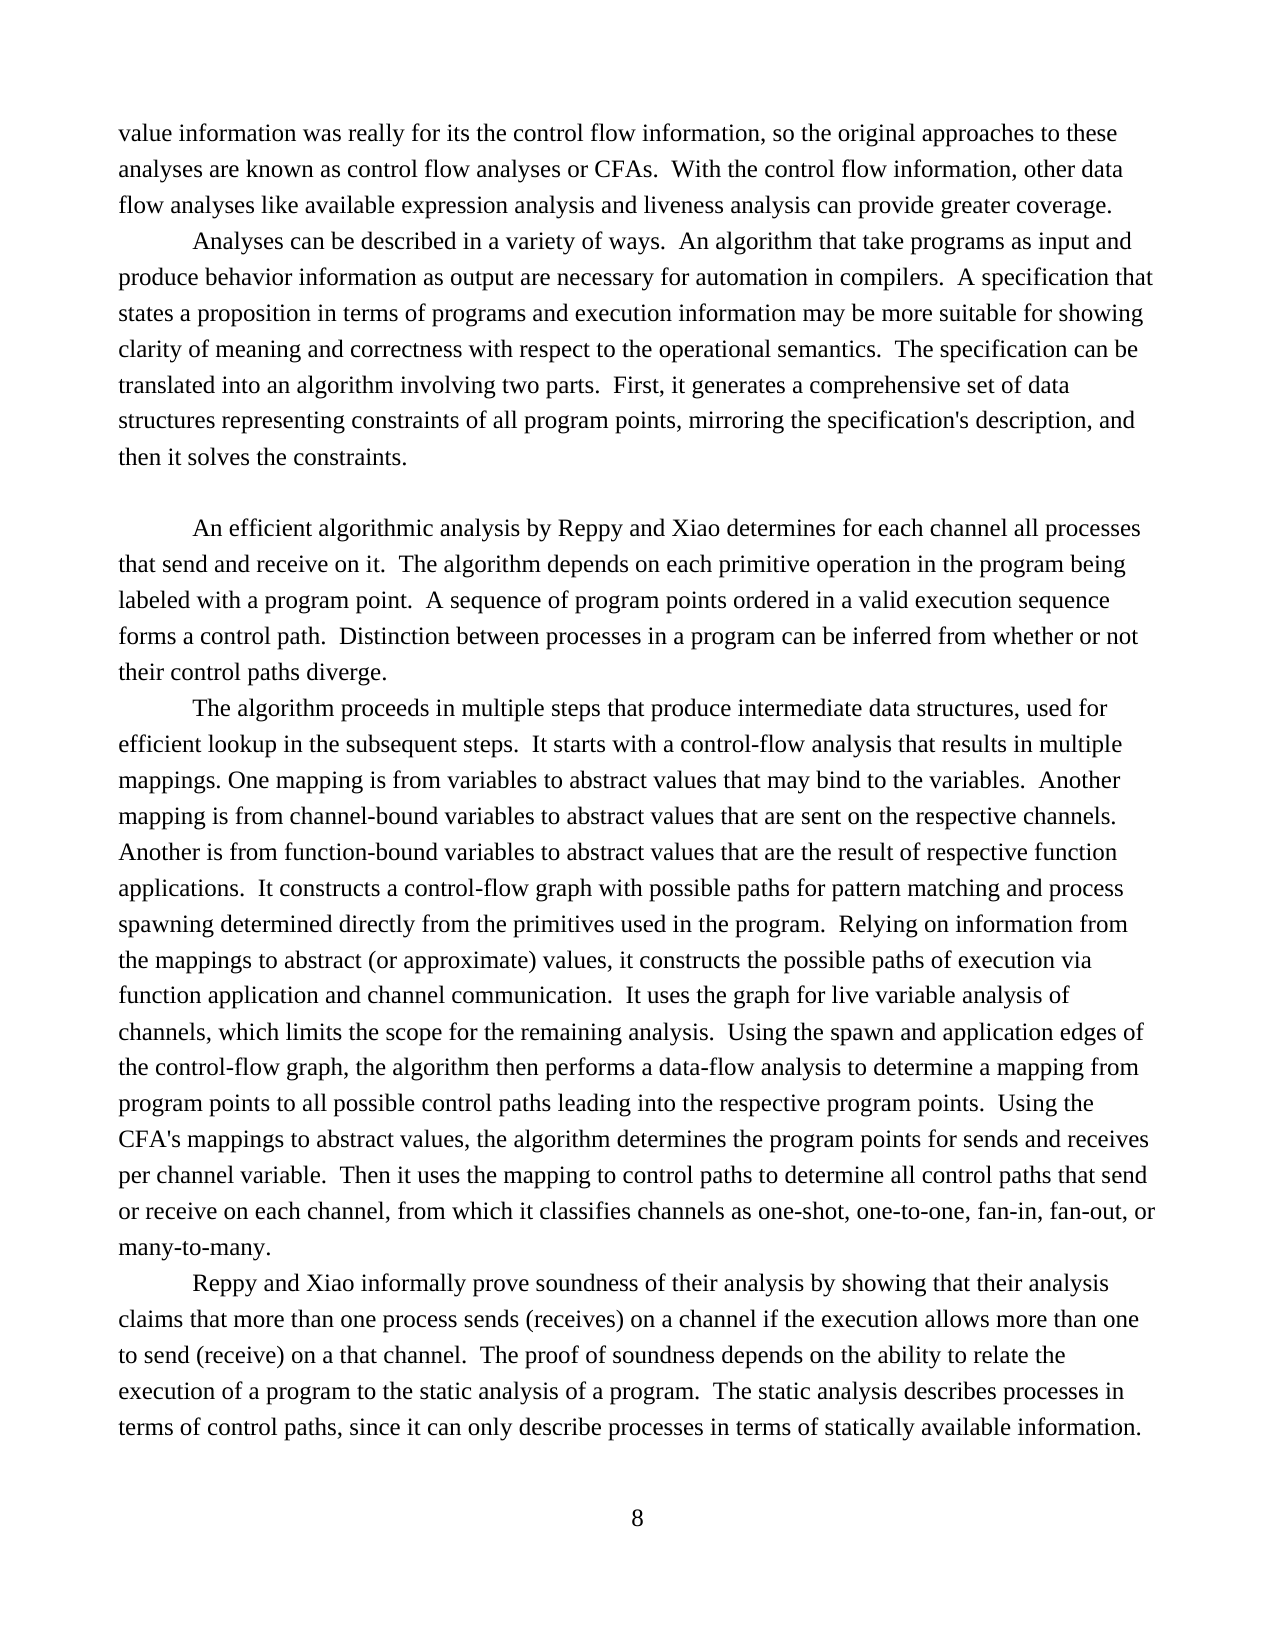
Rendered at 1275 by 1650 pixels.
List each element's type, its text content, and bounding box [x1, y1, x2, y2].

text Reppy and Xiao informally prove soundness of their analysis by showing that their analysis claims that more than one process sends (receives) on a channel if the execution allows more than one to send (receive) on a that channel. The proof of soundness depends on the ability to relate the execution of a program to the static analysis of a program. The static analysis describes processes in terms of control paths, since it can only describe processes in terms of statically available information. [118, 1268, 1157, 1441]
text value information was really for its the control flow information, so the original approaches to these analyses are known as control flow analyses or CFAs. With the control flow information, other data flow analyses like available expression analysis and liveness analysis can provide greater coverage. [118, 118, 1157, 219]
text An efficient algorithmic analysis by Reppy and Xiao determines for each channel all processes that send and receive on it. The algorithm depends on each primitive operation in the program being labeled with a program point. A sequence of program points ordered in a valid execution sequence forms a control path. Distinction between processes in a program can be inferred from whether or not their control paths diverge. [118, 513, 1157, 686]
text The algorithm proceeds in multiple steps that produce intermediate data structures, used for efficient lookup in the subsequent steps. It starts with a control-flow analysis that results in multiple mappings. One mapping is from variables to abstract values that may bind to the variables. Another mapping is from channel-bound variables to abstract values that are sent on the respective channels. Another is from function-bound variables to abstract values that are the result of respective function applications. It constructs a control-flow graph with possible paths for pattern matching and process spawning determined directly from the primitives used in the program. Relying on information from the mappings to abstract (or approximate) values, it constructs the possible paths of execution via function application and channel communication. It uses the graph for live variable analysis of channels, which limits the scope for the remaining analysis. Using the spawn and application edges of the control-flow graph, the algorithm then performs a data-flow analysis to determine a mapping from program points to all possible control paths leading into the respective program points. Using the CFA's mappings to abstract values, the algorithm determines the program points for sends and receives per channel variable. Then it uses the mapping to control paths to determine all control paths that send or receive on each channel, from which it classifies channels as one-shot, one-to-one, fan-in, fan-out, or many-to-many. [118, 693, 1157, 1261]
text Analyses can be described in a variety of ways. An algorithm that take programs as input and produce behavior information as output are necessary for automation in compilers. A specification that states a proposition in terms of programs and execution information may be more suitable for showing clarity of meaning and correctness with respect to the operational semantics. The specification can be translated into an algorithm involving two parts. First, it generates a comprehensive set of data structures representing constraints of all program points, mirroring the specification's description, and then it solves the constraints. [118, 226, 1157, 470]
